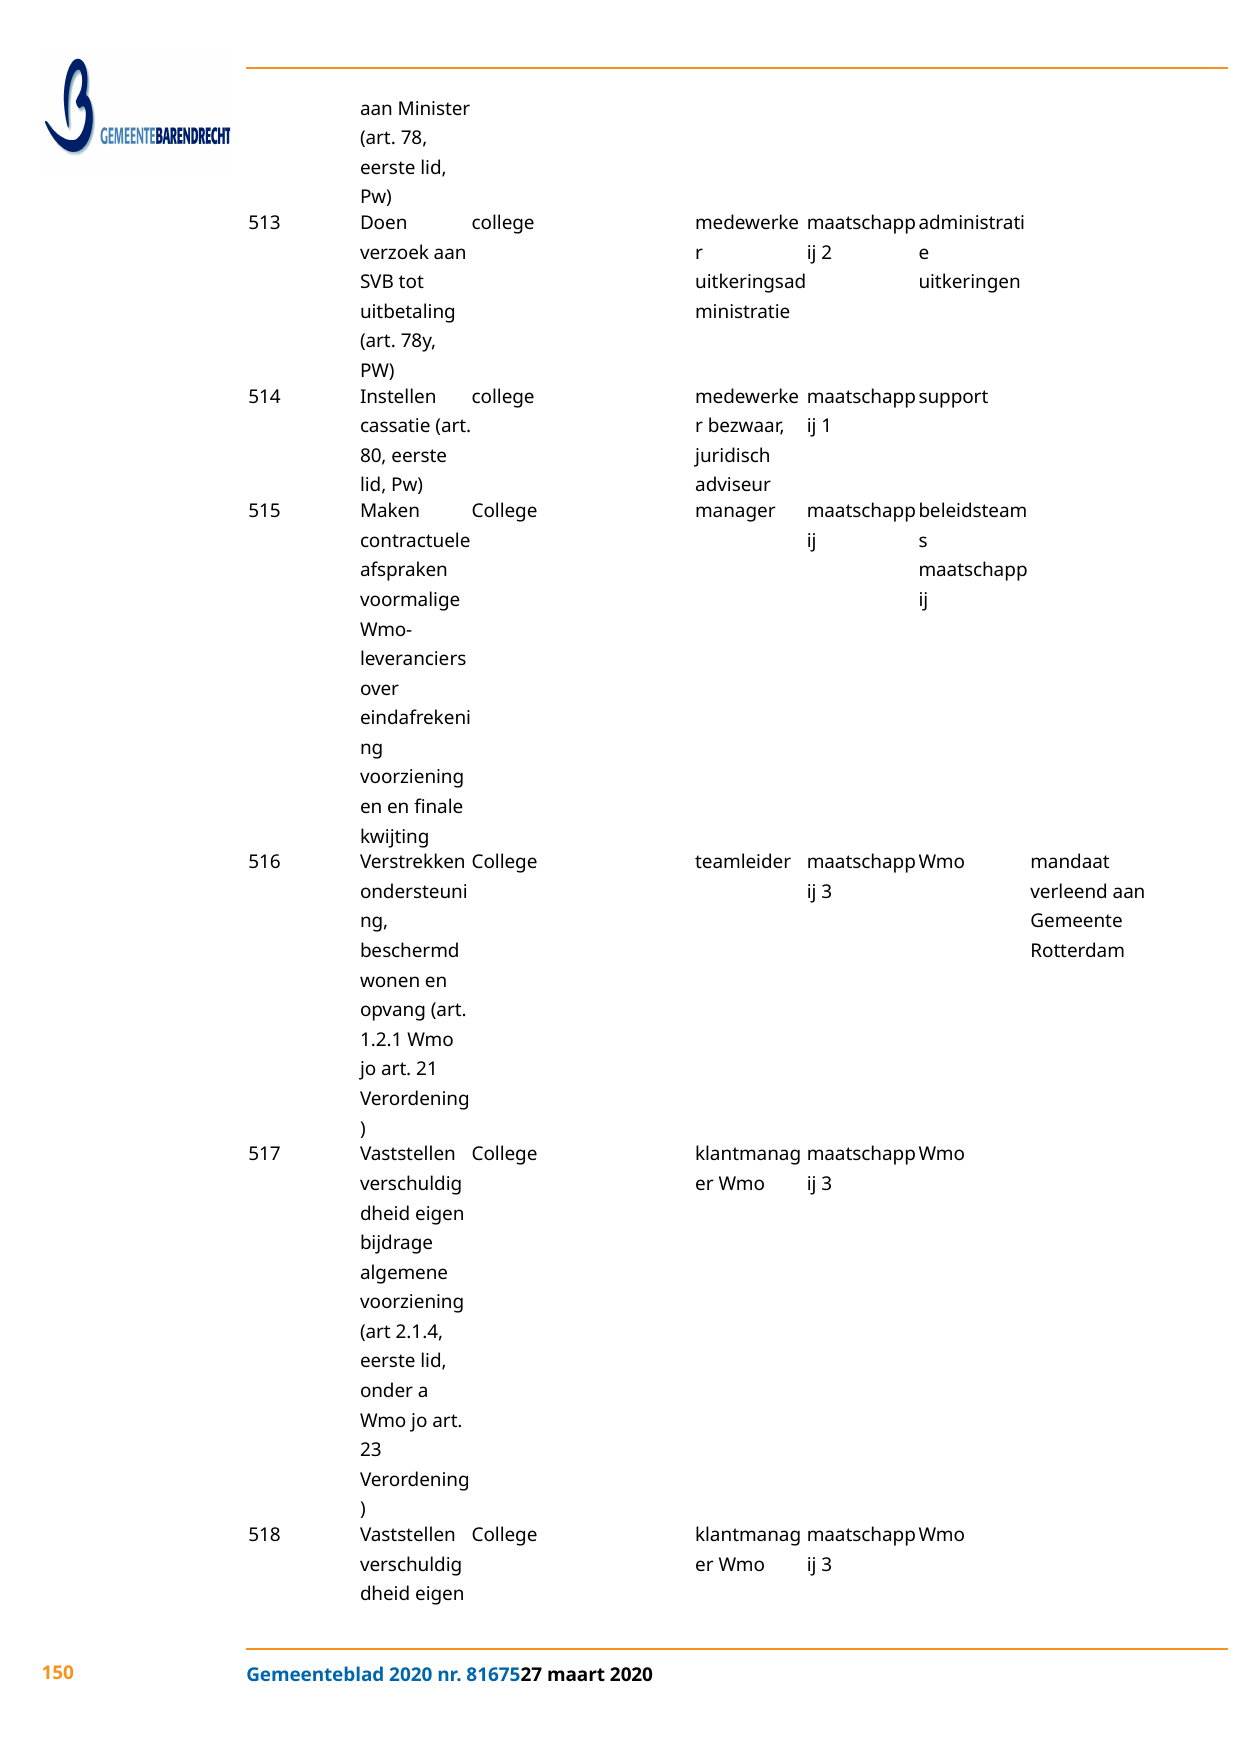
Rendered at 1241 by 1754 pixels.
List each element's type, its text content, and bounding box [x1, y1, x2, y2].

table_cell administratie uitkeringen [918, 209, 1030, 383]
table_cell klantmanager Wmo [695, 1141, 807, 1521]
table_cell Verstrekken ondersteuning, beschermd wonen en opvang (art. 1.2.1 Wmo jo art. 21 Verordening) [360, 849, 471, 1141]
table_cell medewerker bezwaar, juridisch adviseur [695, 383, 807, 497]
table_cell klantmanager Wmo [695, 1521, 807, 1606]
table_cell teamleider [695, 849, 807, 1141]
table_cell [471, 95, 583, 209]
table_cell College [471, 1141, 583, 1521]
table_cell support [918, 383, 1030, 497]
table_cell 514 [248, 383, 360, 497]
table_cell 518 [248, 1521, 360, 1606]
table_cell [695, 95, 807, 209]
table_cell [918, 95, 1030, 209]
table_cell [1030, 1141, 1152, 1521]
table_cell 516 [248, 849, 360, 1141]
table_cell maatschappij 2 [807, 209, 918, 383]
table_cell [1030, 498, 1152, 848]
table_cell college [471, 383, 583, 497]
table_cell [248, 95, 360, 209]
table_cell [1030, 209, 1152, 383]
table_cell 515 [248, 498, 360, 848]
table_cell mandaat verleend aan Gemeente Rotterdam [1030, 849, 1152, 1141]
table_cell medewerker uitkeringsadministratie [695, 209, 807, 383]
table_cell 517 [248, 1141, 360, 1521]
table_cell Wmo [918, 1521, 1030, 1606]
table_cell [583, 498, 695, 848]
table_cell [583, 1141, 695, 1521]
table_cell [583, 209, 695, 383]
table_cell [807, 95, 918, 209]
picture [41, 47, 231, 172]
table_cell manager [695, 498, 807, 848]
table_cell 513 [248, 209, 360, 383]
table_cell College [471, 498, 583, 848]
table_cell Maken contractuele afspraken voormalige Wmo-leveranciers over eindafrekening voorzieningen en finale kwijting [360, 498, 471, 848]
table_cell College [471, 849, 583, 1141]
table_cell Vaststellen verschuldigdheid eigen [360, 1521, 471, 1606]
table_cell college [471, 209, 583, 383]
table_cell [583, 383, 695, 497]
table_cell maatschappij 3 [807, 849, 918, 1141]
table_cell Vaststellen verschuldigdheid eigen bijdrage algemene voorziening (art 2.1.4, eerste lid, onder a Wmo jo art. 23 Verordening) [360, 1141, 471, 1521]
table_cell maatschappij 3 [807, 1141, 918, 1521]
table_cell Doen verzoek aan SVB tot uitbetaling (art. 78y, PW) [360, 209, 471, 383]
table_cell Wmo [918, 849, 1030, 1141]
table_cell maatschappij 3 [807, 1521, 918, 1606]
table_cell maatschappij [807, 498, 918, 848]
table_cell maatschappij 1 [807, 383, 918, 497]
table_cell [1030, 1521, 1152, 1606]
table_cell [1030, 383, 1152, 497]
table_cell [583, 95, 695, 209]
table_cell [583, 1521, 695, 1606]
table_cell [583, 849, 695, 1141]
table_cell Wmo [918, 1141, 1030, 1521]
table_cell [1030, 95, 1152, 209]
table_cell Instellen cassatie (art. 80, eerste lid, Pw) [360, 383, 471, 497]
table_cell beleidsteams maatschappij [918, 498, 1030, 848]
table_cell College [471, 1521, 583, 1606]
table_cell aan Minister (art. 78, eerste lid, Pw) [360, 95, 471, 209]
